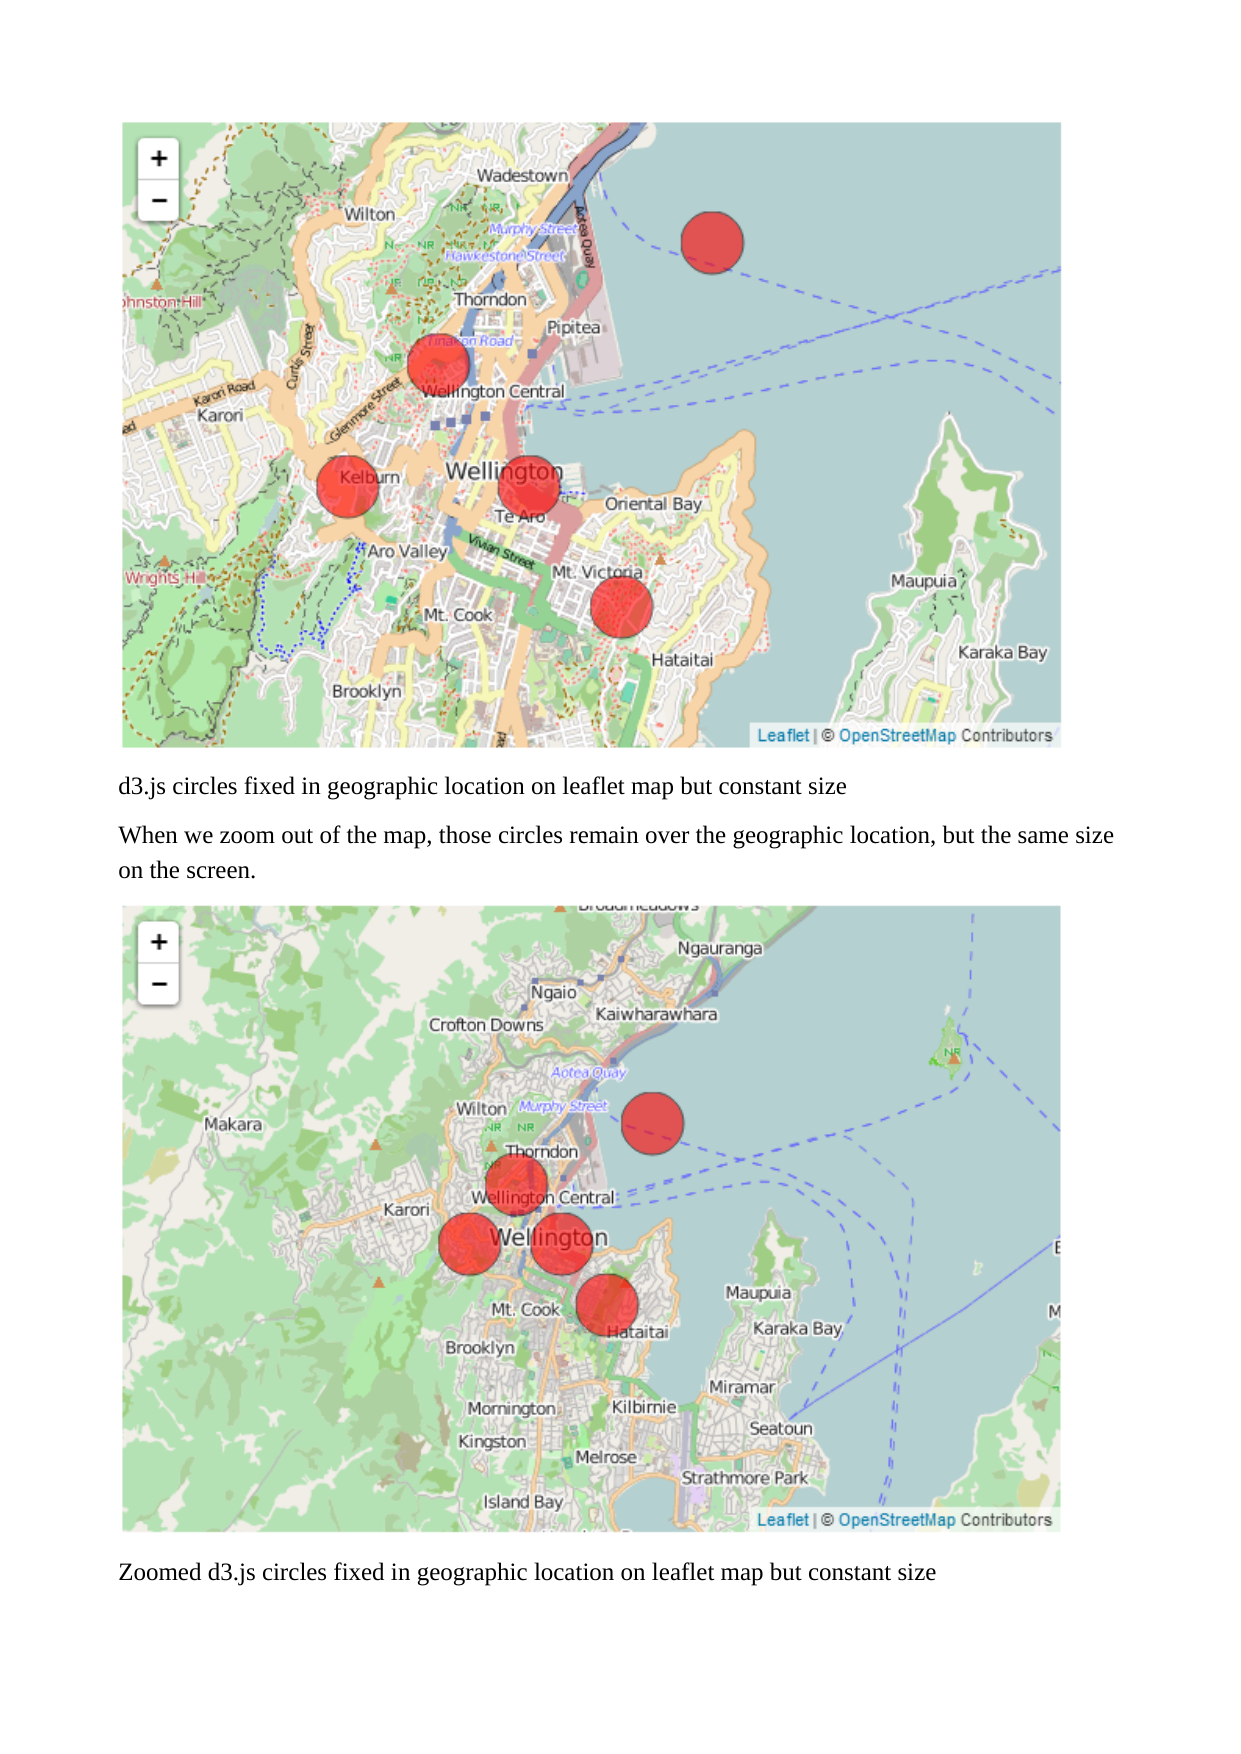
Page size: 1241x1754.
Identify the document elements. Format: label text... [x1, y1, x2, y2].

text d3.js circles fixed in geographic location on leaflet map but constant size [118, 771, 1122, 800]
picture [118, 118, 1065, 751]
text Zoomed d3.js circles fixed in geographic location on leaflet map but constant size [118, 1557, 1122, 1586]
text When we zoom out of the map, those circles remain over the geographic location, but the same size on the screen. [118, 820, 1122, 883]
picture [118, 903, 1067, 1537]
